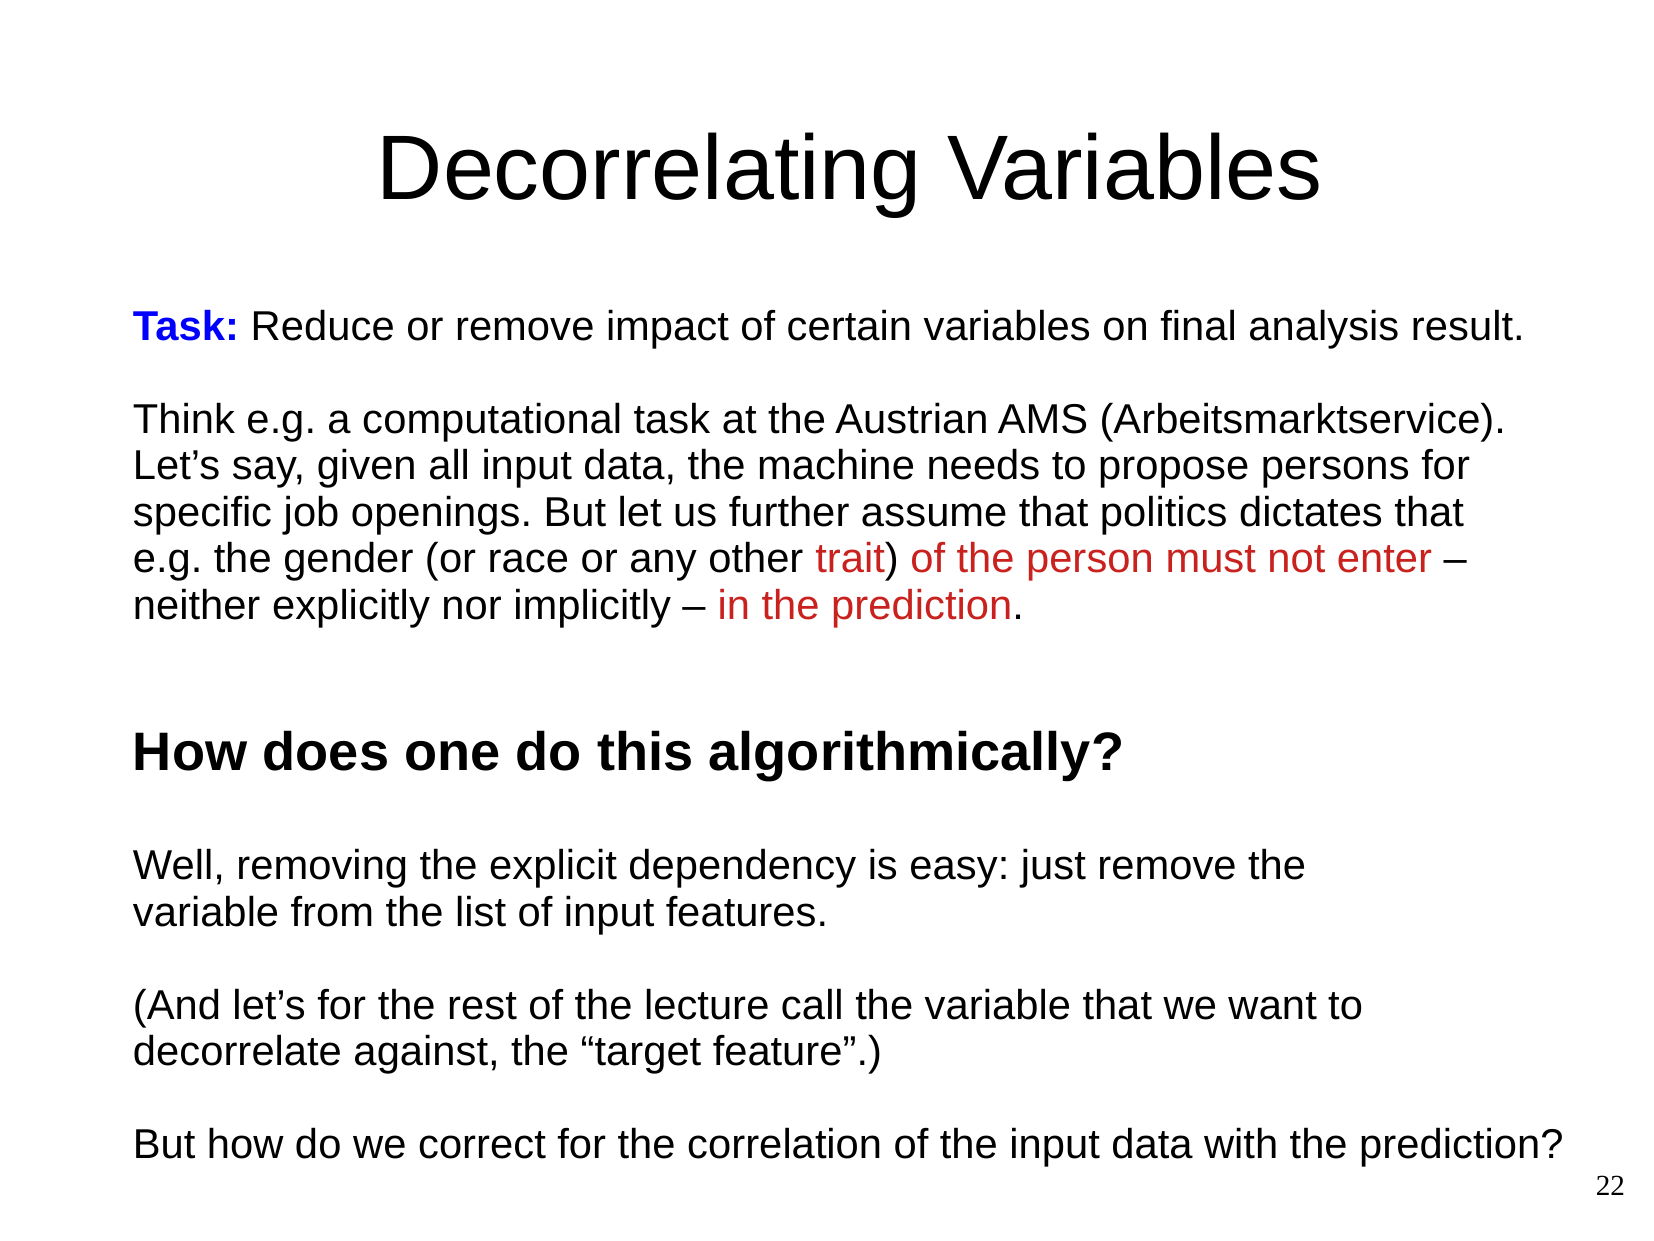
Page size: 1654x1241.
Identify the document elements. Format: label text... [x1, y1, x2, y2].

text_box Task: Reduce or remove impact of certain variables on final analysis result. Think e.g. a computational task at the Austrian AMS (Arbeitsmarktservice). Let’s say, given all input data, the machine needs to propose persons for specific job openings. But let us further assume that politics dictates that e.g. the gender (or race or any other trait) of the person must not enter – neither explicitly nor implicitly – in the prediction. How does one do this algorithmically? Well, removing the explicit dependency is easy: just remove the variable from the list of input features. (And let’s for the rest of the lecture call the variable that we want to decorrelate against, the “target feature”.) But how do we correct for the correlation of the input data with the prediction? [118, 295, 1595, 1175]
title Decorrelating Variables [106, 64, 1595, 272]
